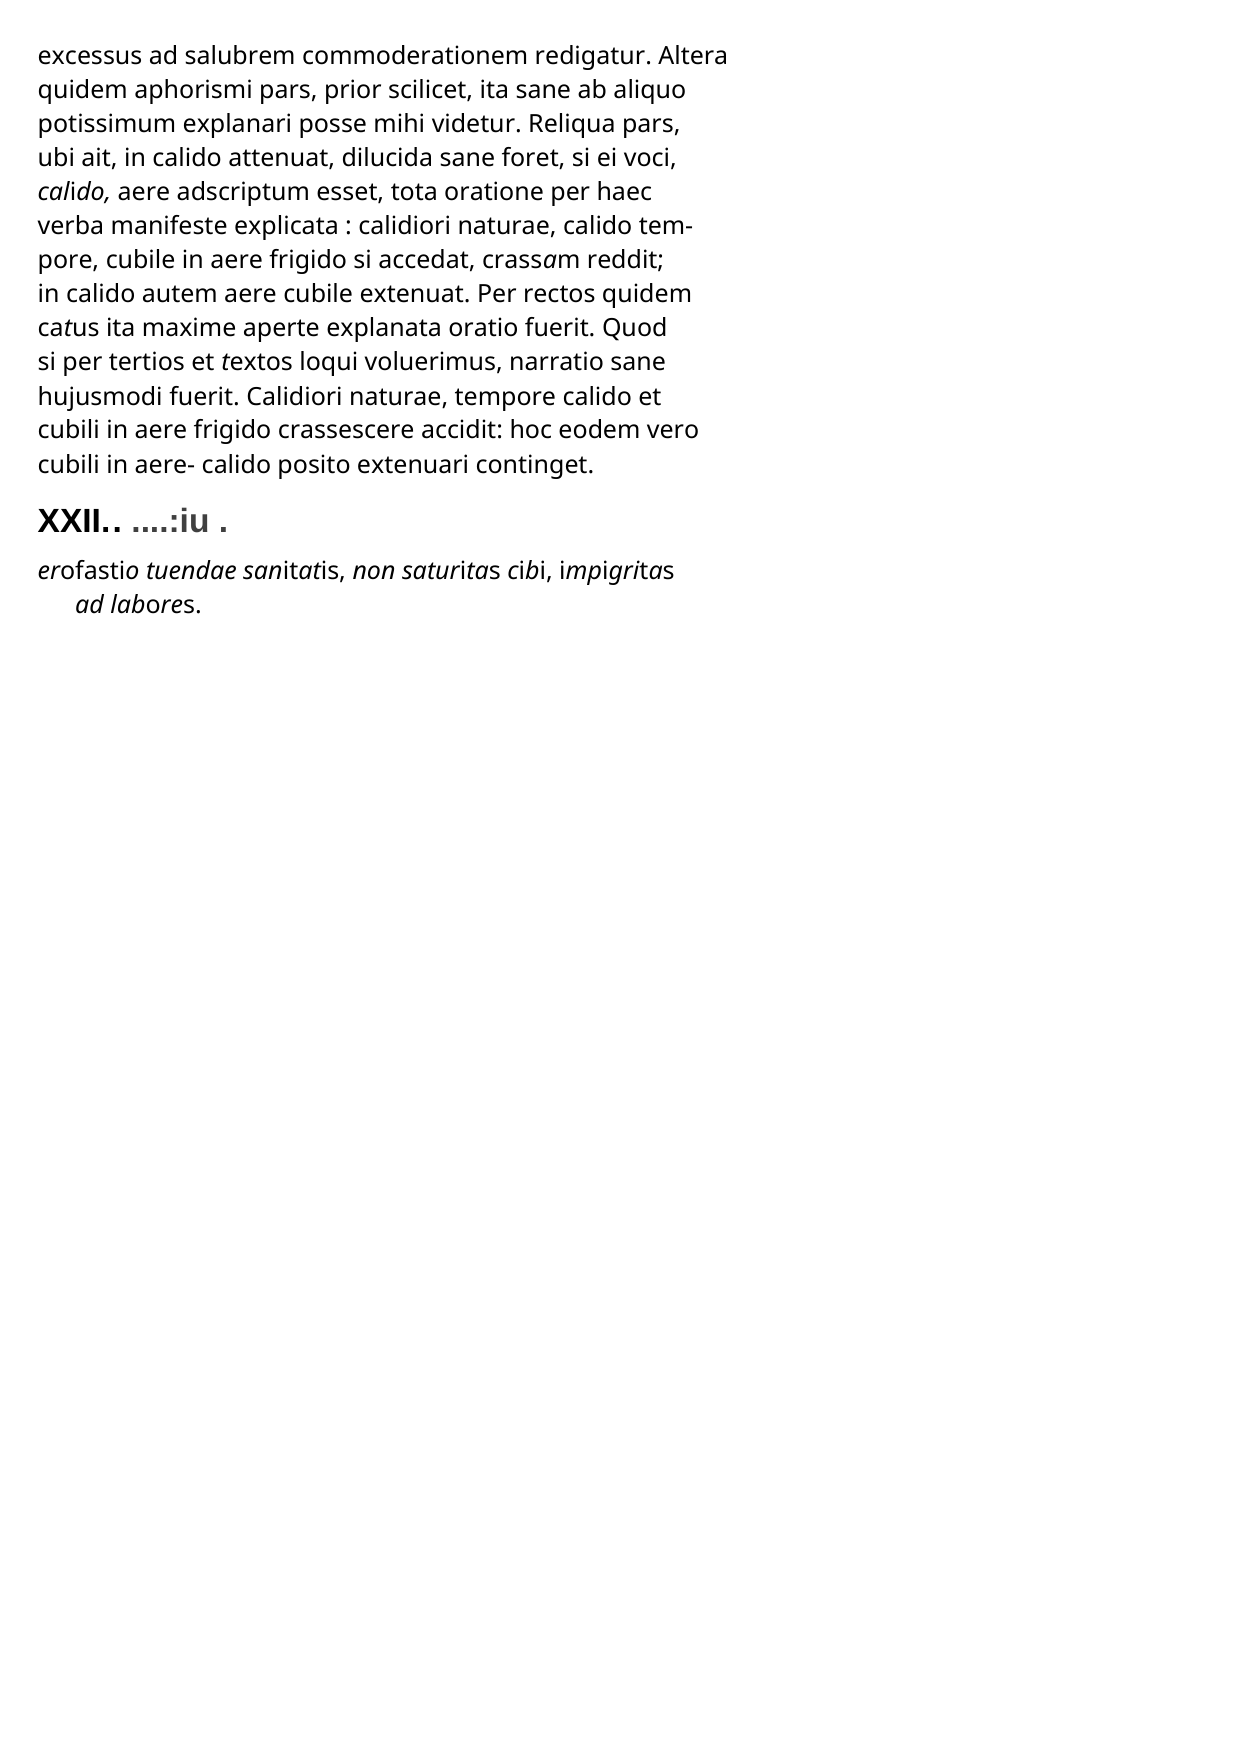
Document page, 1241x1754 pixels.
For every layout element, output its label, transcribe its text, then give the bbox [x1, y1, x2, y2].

text erofastio tuendae sanitatis, non saturitas cibi, impigritas ad labores. [37, 552, 1203, 620]
text excessus ad salubrem commoderationem redigatur. Altera quidem aphorismi pars, prior scilicet, ita sane ab aliquo potissimum explanari posse mihi videtur. Reliqua pars, ubi ait, in calido attenuat, dilucida sane foret, si ei voci, calido, aere adscriptum esset, tota oratione per haec verba manifeste explicata : calidiori naturae, calido tem- pore, cubile in aere frigido si accedat, crassam reddit; in calido autem aere cubile extenuat. Per rectos quidem catus ita maxime aperte explanata oratio fuerit. Quod si per tertios et textos loqui voluerimus, narratio sane hujusmodi fuerit. Calidiori naturae, tempore calido et cubili in aere frigido crassescere accidit: hoc eodem vero cubili in aere- calido posito extenuari continget. [37, 37, 1203, 480]
subtitle XXII. . ....:iu . [37, 501, 1203, 540]
